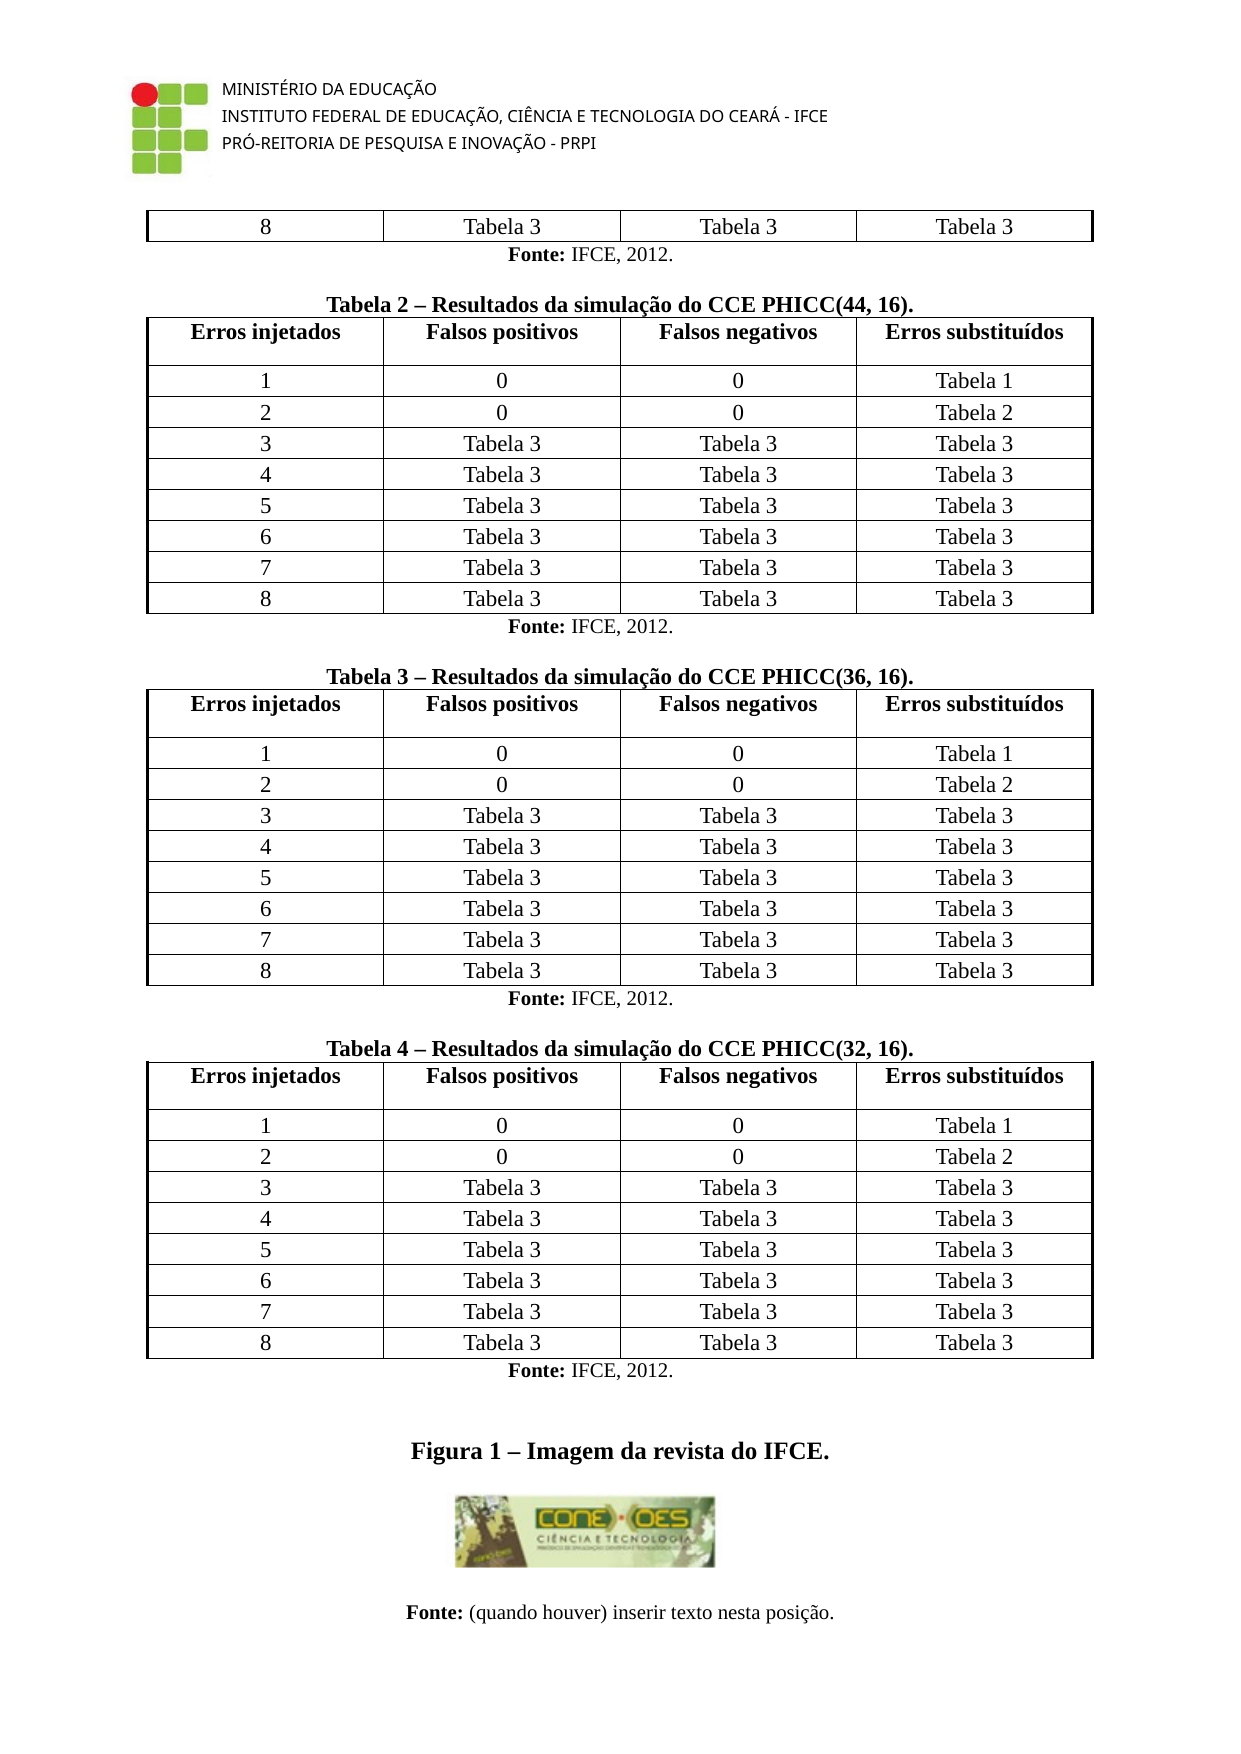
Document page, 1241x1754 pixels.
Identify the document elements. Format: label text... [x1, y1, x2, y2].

table_cell 8 [149, 955, 383, 985]
table_cell Tabela 3 [621, 1296, 856, 1326]
table_cell 4 [149, 831, 383, 861]
table_cell Tabela 3 [621, 1265, 856, 1295]
table_cell 0 [621, 738, 856, 768]
table_cell Tabela 3 [621, 955, 856, 985]
table_cell 0 [621, 769, 856, 799]
table_cell 5 [149, 862, 383, 892]
table_cell Tabela 3 [621, 459, 856, 489]
table_cell 0 [384, 769, 620, 799]
table_cell Tabela 3 [621, 924, 856, 954]
table_cell Tabela 3 [857, 521, 1091, 551]
table_cell 6 [149, 1265, 383, 1295]
text Tabela 2 – Resultados da simulação do CCE PHICC(44, 16). [118, 291, 1122, 317]
table_cell 3 [149, 800, 383, 830]
table_cell 6 [149, 521, 383, 551]
table_cell Tabela 3 [857, 1328, 1091, 1357]
table_cell Tabela 3 [857, 800, 1091, 830]
table_cell Tabela 2 [857, 769, 1091, 799]
table_cell Tabela 3 [384, 583, 620, 613]
table_header Erros injetados [149, 690, 383, 737]
table_cell Tabela 3 [384, 1172, 620, 1202]
table_header Falsos negativos [621, 318, 856, 365]
table_cell Tabela 3 [857, 924, 1091, 954]
text Tabela 4 – Resultados da simulação do CCE PHICC(32, 16). [118, 1035, 1122, 1061]
text Fonte: IFCE, 2012. [118, 242, 1122, 266]
table_cell Tabela 3 [384, 1203, 620, 1233]
table_cell Tabela 3 [384, 893, 620, 923]
table_cell 5 [149, 490, 383, 520]
table_cell Tabela 3 [384, 211, 620, 241]
picture [117, 69, 213, 189]
table_cell 0 [384, 366, 620, 396]
table_cell Tabela 3 [384, 490, 620, 520]
table_cell 0 [621, 366, 856, 396]
table_cell Tabela 2 [857, 1141, 1091, 1171]
table_cell 0 [384, 738, 620, 768]
table_cell 1 [149, 366, 383, 396]
table_cell Tabela 3 [384, 552, 620, 582]
table_cell 8 [149, 583, 383, 613]
table_cell 0 [384, 1110, 620, 1140]
text Fonte: IFCE, 2012. [118, 1358, 1122, 1382]
table_header Erros injetados [149, 318, 383, 365]
table_cell Tabela 3 [384, 428, 620, 458]
table_cell Tabela 3 [857, 1296, 1091, 1326]
table_cell Tabela 3 [621, 428, 856, 458]
table_header Erros substituídos [857, 1063, 1091, 1109]
table_cell Tabela 3 [857, 1172, 1091, 1202]
table_cell Tabela 3 [621, 893, 856, 923]
table_cell 4 [149, 459, 383, 489]
table_header Erros substituídos [857, 690, 1091, 737]
text Fonte: IFCE, 2012. [118, 614, 1122, 638]
table_header Falsos positivos [384, 318, 620, 365]
table_cell Tabela 3 [621, 831, 856, 861]
table_cell Tabela 3 [857, 428, 1091, 458]
table_header Erros injetados [149, 1063, 383, 1109]
table_cell Tabela 3 [857, 459, 1091, 489]
table_cell Tabela 2 [857, 397, 1091, 427]
table_cell 0 [621, 1110, 856, 1140]
table_cell Tabela 3 [621, 1234, 856, 1264]
table_cell Tabela 3 [384, 1328, 620, 1357]
table_header Falsos positivos [384, 1063, 620, 1109]
table_cell 6 [149, 893, 383, 923]
table_cell 7 [149, 1296, 383, 1326]
table_cell Tabela 3 [857, 583, 1091, 613]
table_cell Tabela 1 [857, 738, 1091, 768]
table_cell Tabela 3 [857, 831, 1091, 861]
table_cell 0 [384, 1141, 620, 1171]
table_cell Tabela 3 [621, 552, 856, 582]
table_cell Tabela 3 [384, 1296, 620, 1326]
table_cell Tabela 3 [621, 1203, 856, 1233]
table_cell Tabela 3 [857, 862, 1091, 892]
text Fonte: (quando houver) inserir texto nesta posição. [118, 1600, 1122, 1624]
table_cell Tabela 3 [621, 800, 856, 830]
table_cell Tabela 3 [384, 1265, 620, 1295]
table_header Falsos negativos [621, 690, 856, 737]
table_cell Tabela 1 [857, 1110, 1091, 1140]
table_cell 1 [149, 1110, 383, 1140]
table_header Erros substituídos [857, 318, 1091, 365]
table_cell Tabela 3 [621, 1328, 856, 1357]
table_header Falsos negativos [621, 1063, 856, 1109]
table_cell Tabela 3 [621, 490, 856, 520]
table_cell 5 [149, 1234, 383, 1264]
table_cell Tabela 3 [621, 583, 856, 613]
table_cell Tabela 3 [384, 800, 620, 830]
table_cell Tabela 3 [384, 831, 620, 861]
table_cell Tabela 3 [384, 521, 620, 551]
table_cell Tabela 3 [857, 955, 1091, 985]
table_cell Tabela 3 [621, 862, 856, 892]
picture [446, 1492, 728, 1571]
table_cell 2 [149, 397, 383, 427]
table_cell Tabela 3 [384, 862, 620, 892]
table_cell Tabela 3 [857, 1265, 1091, 1295]
table_cell Tabela 3 [621, 521, 856, 551]
table_cell Tabela 3 [384, 955, 620, 985]
table_cell 3 [149, 428, 383, 458]
table_cell 7 [149, 552, 383, 582]
table_cell Tabela 3 [621, 211, 856, 241]
table_cell Tabela 3 [857, 552, 1091, 582]
text Figura 1 – Imagem da revista do IFCE. [118, 1436, 1122, 1465]
table_cell Tabela 3 [857, 211, 1091, 241]
text Fonte: IFCE, 2012. [118, 986, 1122, 1010]
table_cell Tabela 3 [384, 1234, 620, 1264]
table_cell Tabela 3 [857, 1234, 1091, 1264]
table_header Falsos positivos [384, 690, 620, 737]
table_cell 0 [621, 397, 856, 427]
table_cell 8 [149, 211, 383, 241]
table_cell 7 [149, 924, 383, 954]
table_cell Tabela 3 [857, 1203, 1091, 1233]
table_cell 0 [621, 1141, 856, 1171]
table_cell 8 [149, 1328, 383, 1357]
table_cell 4 [149, 1203, 383, 1233]
table_cell 2 [149, 1141, 383, 1171]
table_cell Tabela 3 [857, 893, 1091, 923]
table_cell Tabela 1 [857, 366, 1091, 396]
table_cell Tabela 3 [621, 1172, 856, 1202]
table_cell 0 [384, 397, 620, 427]
table_cell 1 [149, 738, 383, 768]
table_cell Tabela 3 [384, 459, 620, 489]
table_cell 2 [149, 769, 383, 799]
table_cell Tabela 3 [857, 490, 1091, 520]
text Tabela 3 – Resultados da simulação do CCE PHICC(36, 16). [118, 663, 1122, 689]
table_cell 3 [149, 1172, 383, 1202]
table_cell Tabela 3 [384, 924, 620, 954]
